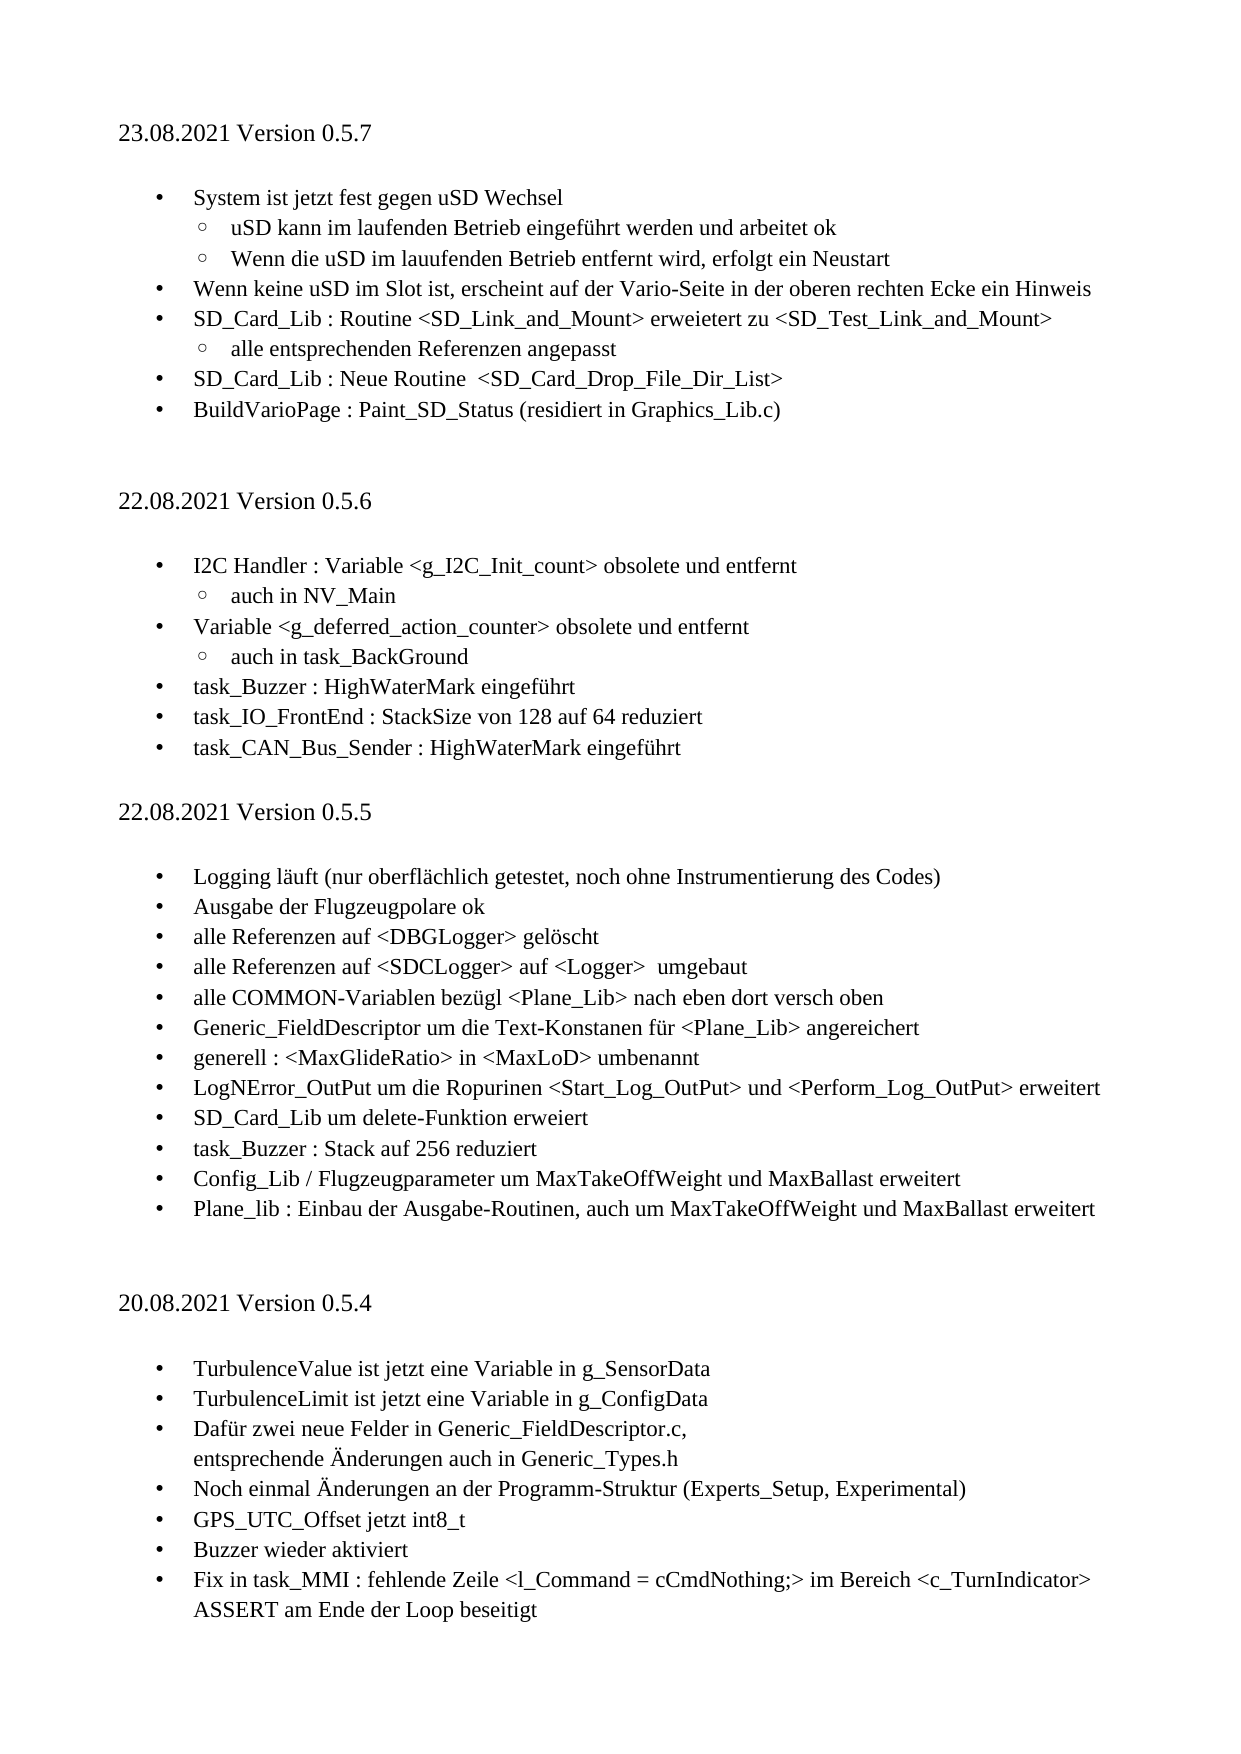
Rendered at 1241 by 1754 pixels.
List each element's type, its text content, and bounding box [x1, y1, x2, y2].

list alle Referenzen auf <SDCLogger> auf <Logger> umgebaut [156, 953, 1122, 980]
list task_CAN_Bus_Sender : HighWaterMark eingeführt [156, 733, 1122, 760]
list Config_Lib / Flugzeugparameter um MaxTakeOffWeight und MaxBallast erweitert [156, 1165, 1122, 1191]
list uSD kann im laufenden Betrieb eingeführt werden und arbeitet ok [193, 214, 1122, 241]
list System ist jetzt fest gegen uSD Wechsel [156, 184, 1122, 211]
list alle COMMON-Variablen bezügl <Plane_Lib> nach eben dort versch oben [156, 984, 1122, 1010]
list Variable <g_deferred_action_counter> obsolete und entfernt [156, 613, 1122, 639]
list task_Buzzer : HighWaterMark eingeführt [156, 673, 1122, 699]
list SD_Card_Lib : Routine <SD_Link_and_Mount> erweietert zu <SD_Test_Link_and_Mount> [156, 305, 1122, 331]
list SD_Card_Lib um delete-Funktion erweiert [156, 1104, 1122, 1131]
list I2C Handler : Variable <g_I2C_Init_count> obsolete und entfernt [156, 552, 1122, 579]
list auch in NV_Main [193, 582, 1122, 609]
list alle Referenzen auf <DBGLogger> gelöscht [156, 923, 1122, 949]
list LogNError_OutPut um die Ropurinen <Start_Log_OutPut> und <Perform_Log_OutPut> erweitert [156, 1074, 1122, 1101]
list alle entsprechenden Referenzen angepasst [193, 335, 1122, 362]
list generell : <MaxGlideRatio> in <MaxLoD> umbenannt [156, 1044, 1122, 1070]
list SD_Card_Lib : Neue Routine <SD_Card_Drop_File_Dir_List> [156, 365, 1122, 392]
list BuildVarioPage : Paint_SD_Status (residiert in Graphics_Lib.c) [156, 396, 1122, 422]
list Noch einmal Änderungen an der Programm-Struktur (Experts_Setup, Experimental) [156, 1475, 1122, 1502]
list GPS_UTC_Offset jetzt int8_t [156, 1506, 1122, 1532]
list TurbulenceLimit ist jetzt eine Variable in g_ConfigData [156, 1385, 1122, 1411]
text 22.08.2021 Version 0.5.6 [118, 486, 1122, 548]
list Plane_lib : Einbau der Ausgabe-Routinen, auch um MaxTakeOffWeight und MaxBallast erweitert [156, 1195, 1122, 1221]
list Buzzer wieder aktiviert [156, 1536, 1122, 1562]
text 23.08.2021 Version 0.5.7 [118, 118, 1122, 180]
text 22.08.2021 Version 0.5.5 [118, 797, 1122, 858]
list Logging läuft (nur oberflächlich getestet, noch ohne Instrumentierung des Codes) [156, 863, 1122, 889]
list Wenn keine uSD im Slot ist, erscheint auf der Vario-Seite in der oberen rechten Ecke ein Hinweis [156, 275, 1122, 301]
text 20.08.2021 Version 0.5.4 [118, 1288, 1122, 1350]
list Wenn die uSD im lauufenden Betrieb entfernt wird, erfolgt ein Neustart [193, 244, 1122, 271]
list task_IO_FrontEnd : StackSize von 128 auf 64 reduziert [156, 703, 1122, 730]
list TurbulenceValue ist jetzt eine Variable in g_SensorData [156, 1354, 1122, 1381]
list Ausgabe der Flugzeugpolare ok [156, 893, 1122, 919]
list Dafür zwei neue Felder in Generic_FieldDescriptor.c, entsprechende Änderungen auch in Generic_Types.h [156, 1415, 1122, 1472]
list Generic_FieldDescriptor um die Text-Konstanen für <Plane_Lib> angereichert [156, 1014, 1122, 1040]
list task_Buzzer : Stack auf 256 reduziert [156, 1135, 1122, 1161]
list Fix in task_MMI : fehlende Zeile <l_Command = cCmdNothing;> im Bereich <c_TurnIndicator> ASSERT am Ende der Loop beseitigt [156, 1566, 1122, 1623]
list auch in task_BackGround [193, 643, 1122, 669]
